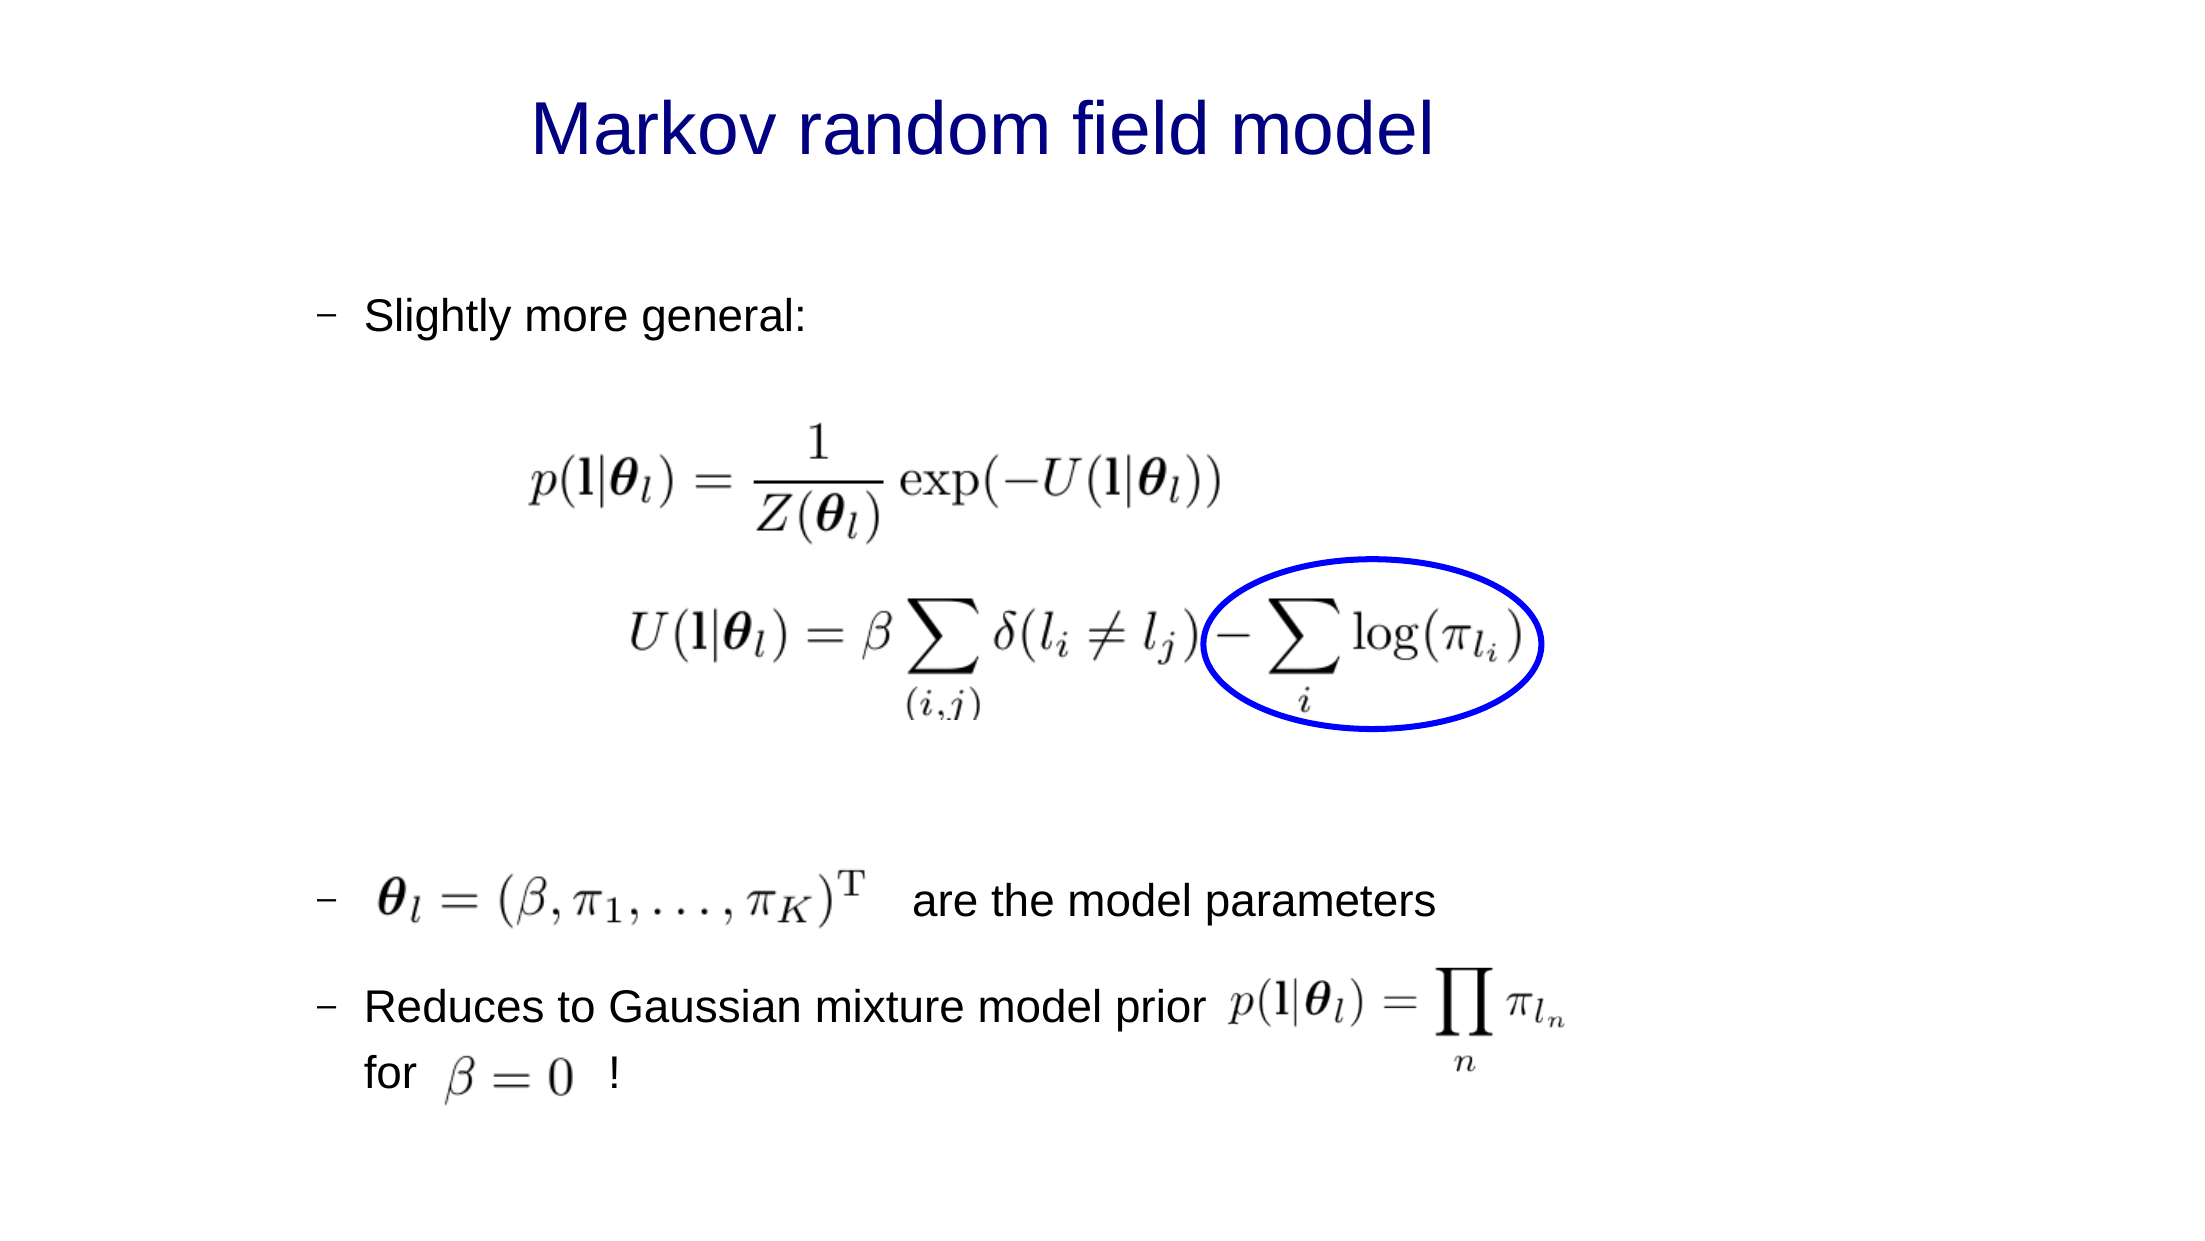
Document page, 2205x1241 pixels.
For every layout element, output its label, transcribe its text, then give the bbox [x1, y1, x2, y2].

list are the model parameters [227, 862, 1653, 969]
list Slightly more general: [227, 278, 1653, 450]
list Reduces to Gaussian mixture model prior for ! [227, 969, 1653, 1141]
picture [1207, 583, 1524, 720]
picture [1499, 583, 1524, 601]
picture [375, 858, 871, 932]
picture [1209, 960, 1581, 1076]
picture [1463, 687, 1524, 720]
picture [439, 1042, 584, 1112]
picture [619, 583, 1281, 720]
title Markov random field model [326, 65, 1640, 179]
picture [518, 412, 1223, 549]
